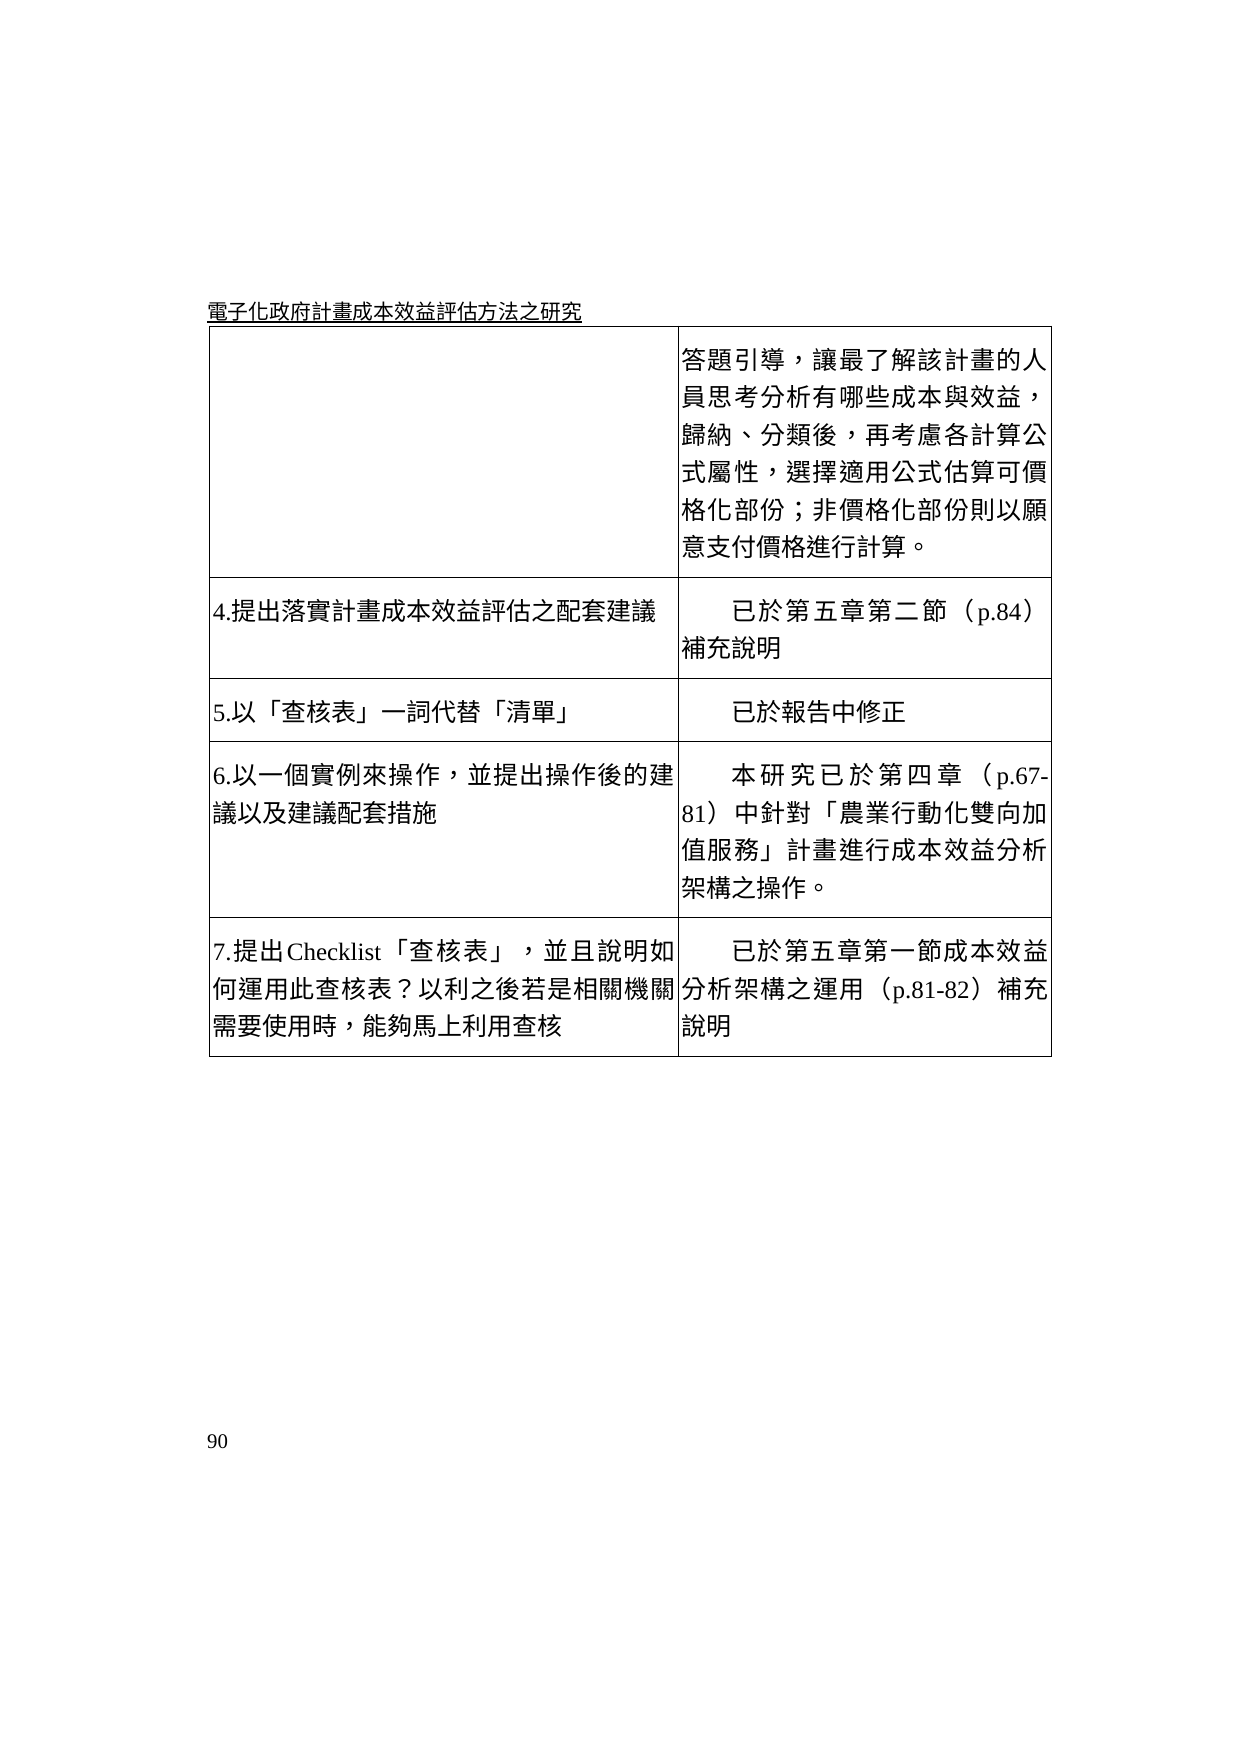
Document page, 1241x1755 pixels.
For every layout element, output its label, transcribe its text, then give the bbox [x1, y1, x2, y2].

table_cell 5.以「查核表」一詞代替「清單」 [210, 679, 678, 741]
table_cell 已於報告中修正 [679, 679, 1051, 741]
table_cell 4.提出落實計畫成本效益評估之配套建議 [210, 578, 678, 678]
table_cell 已於第五章第二節（p.84）補充說明 [679, 578, 1051, 678]
table_cell 已於第五章第一節成本效益分析架構之運用（p.81-82）補充說明 [679, 918, 1051, 1056]
table_cell 6.以一個實例來操作，並提出操作後的建議以及建議配套措施 [210, 742, 678, 917]
table_cell 答題引導，讓最了解該計畫的人員思考分析有哪些成本與效益，歸納、分類後，再考慮各計算公式屬性，選擇適用公式估算可價格化部份；非價格化部份則以願意支付價格進行計算。 [679, 327, 1051, 577]
table_cell [210, 327, 678, 577]
table_cell 本研究已於第四章（p.67-81）中針對「農業行動化雙向加值服務」計畫進行成本效益分析架構之操作。 [679, 742, 1051, 917]
table_cell 7.提出Checklist「查核表」，並且說明如何運用此查核表？以利之後若是相關機關需要使用時，能夠馬上利用查核 [210, 918, 678, 1056]
